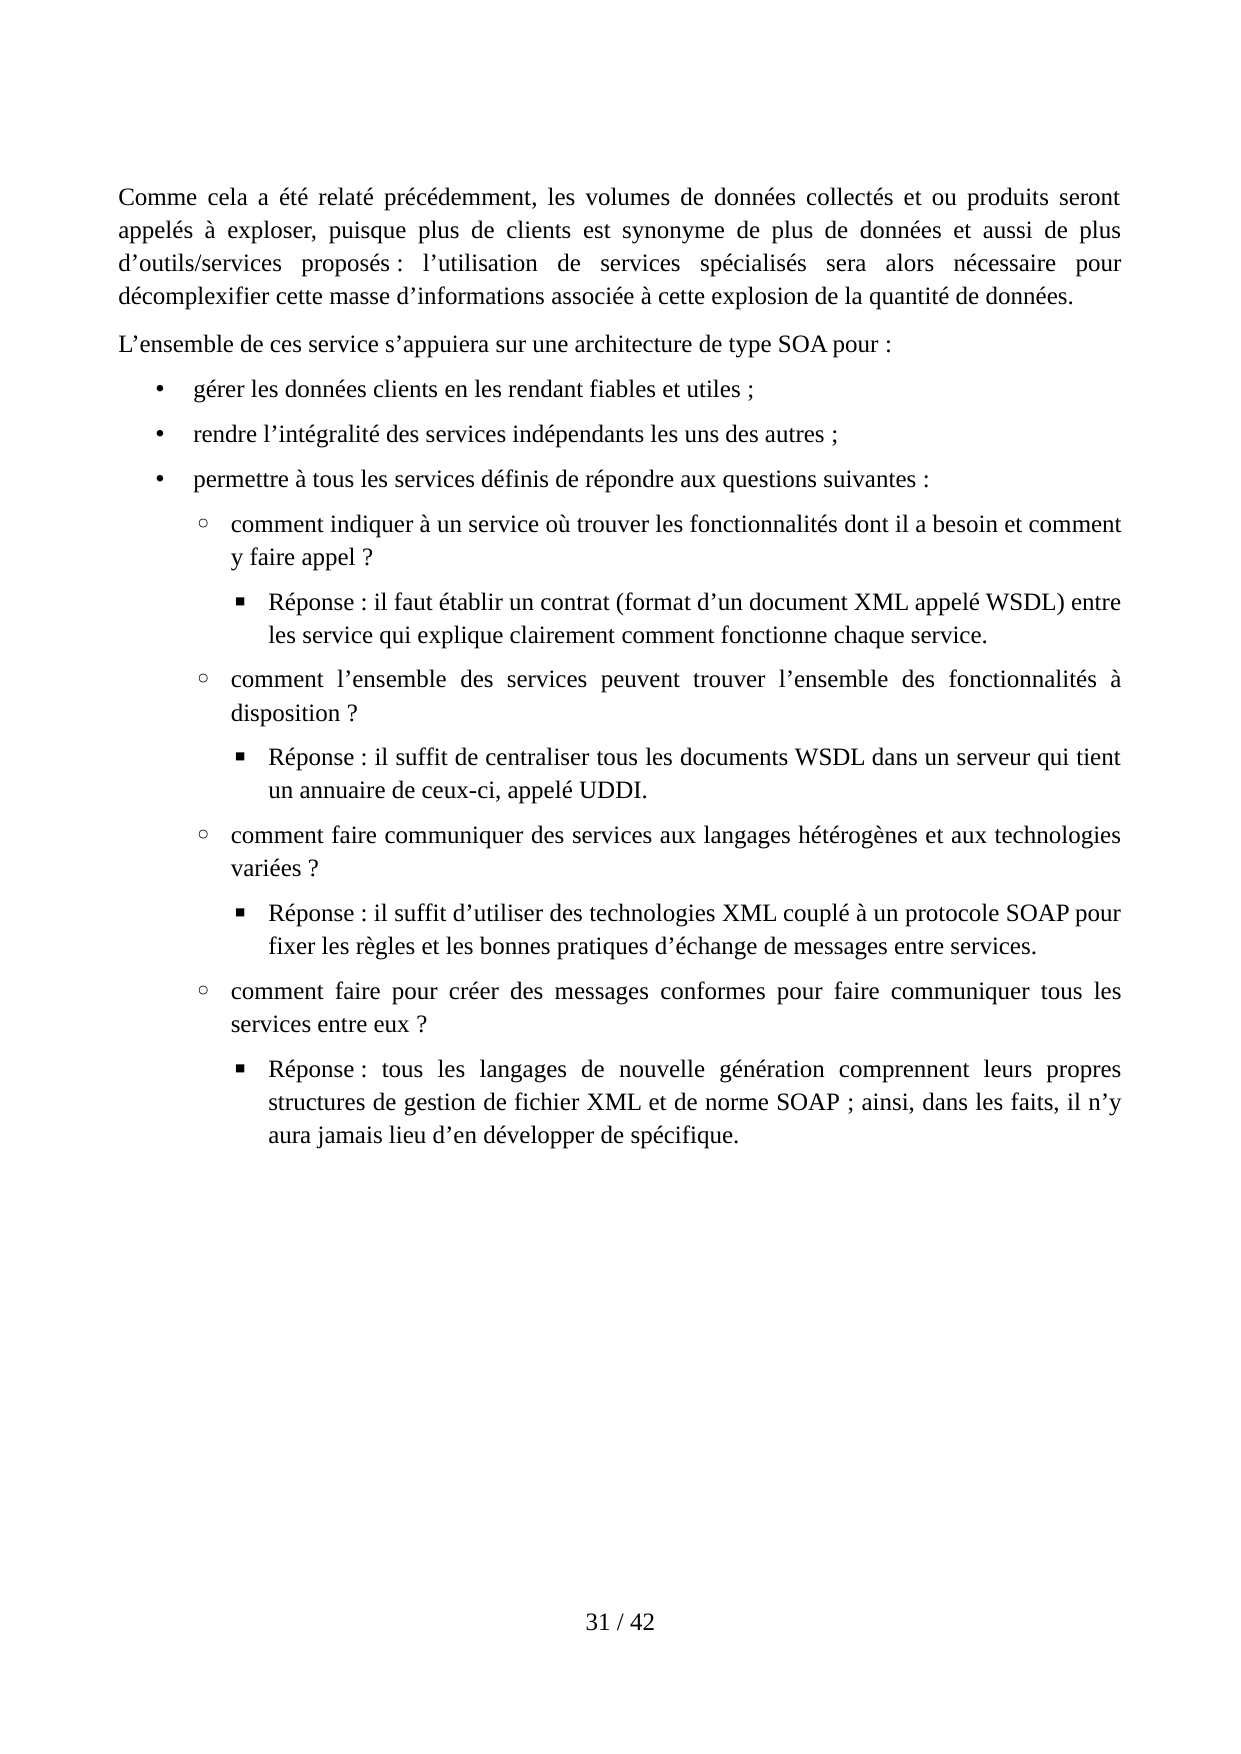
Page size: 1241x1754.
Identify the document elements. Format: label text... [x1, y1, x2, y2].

list Réponse : tous les langages de nouvelle génération comprennent leurs propres structures de gestion de fichier XML et de norme SOAP ; ainsi, dans les faits, il n’y aura jamais lieu d’en développer de spécifique. [231, 1054, 1122, 1149]
list Réponse : il suffit d’utiliser des technologies XML couplé à un protocole SOAP pour fixer les règles et les bonnes pratiques d’échange de messages entre services. [231, 898, 1122, 960]
list comment l’ensemble des services peuvent trouver l’ensemble des fonctionnalités à disposition ? [193, 664, 1122, 726]
text L’ensemble de ces service s’appuiera sur une architecture de type SOA pour : [118, 329, 1122, 358]
list comment faire pour créer des messages conformes pour faire communiquer tous les services entre eux ? [193, 976, 1122, 1038]
list gérer les données clients en les rendant fiables et utiles ; [156, 374, 1122, 403]
text Comme cela a été relaté précédemment, les volumes de données collectés et ou produits seront appelés à exploser, puisque plus de clients est synonyme de plus de données et aussi de plus d’outils/services proposés : l’utilisation de services spécialisés sera alors nécessaire pour décomplexifier cette masse d’informations associée à cette explosion de la quantité de données. [118, 182, 1122, 310]
list Réponse : il suffit de centraliser tous les documents WSDL dans un serveur qui tient un annuaire de ceux-ci, appelé UDDI. [231, 742, 1122, 804]
list rendre l’intégralité des services indépendants les uns des autres ; [156, 419, 1122, 448]
list comment faire communiquer des services aux langages hétérogènes et aux technologies variées ? [193, 820, 1122, 882]
list permettre à tous les services définis de répondre aux questions suivantes : [156, 464, 1122, 493]
list Réponse : il faut établir un contrat (format d’un document XML appelé WSDL) entre les service qui explique clairement comment fonctionne chaque service. [231, 587, 1122, 648]
list comment indiquer à un service où trouver les fonctionnalités dont il a besoin et comment y faire appel ? [193, 509, 1122, 571]
